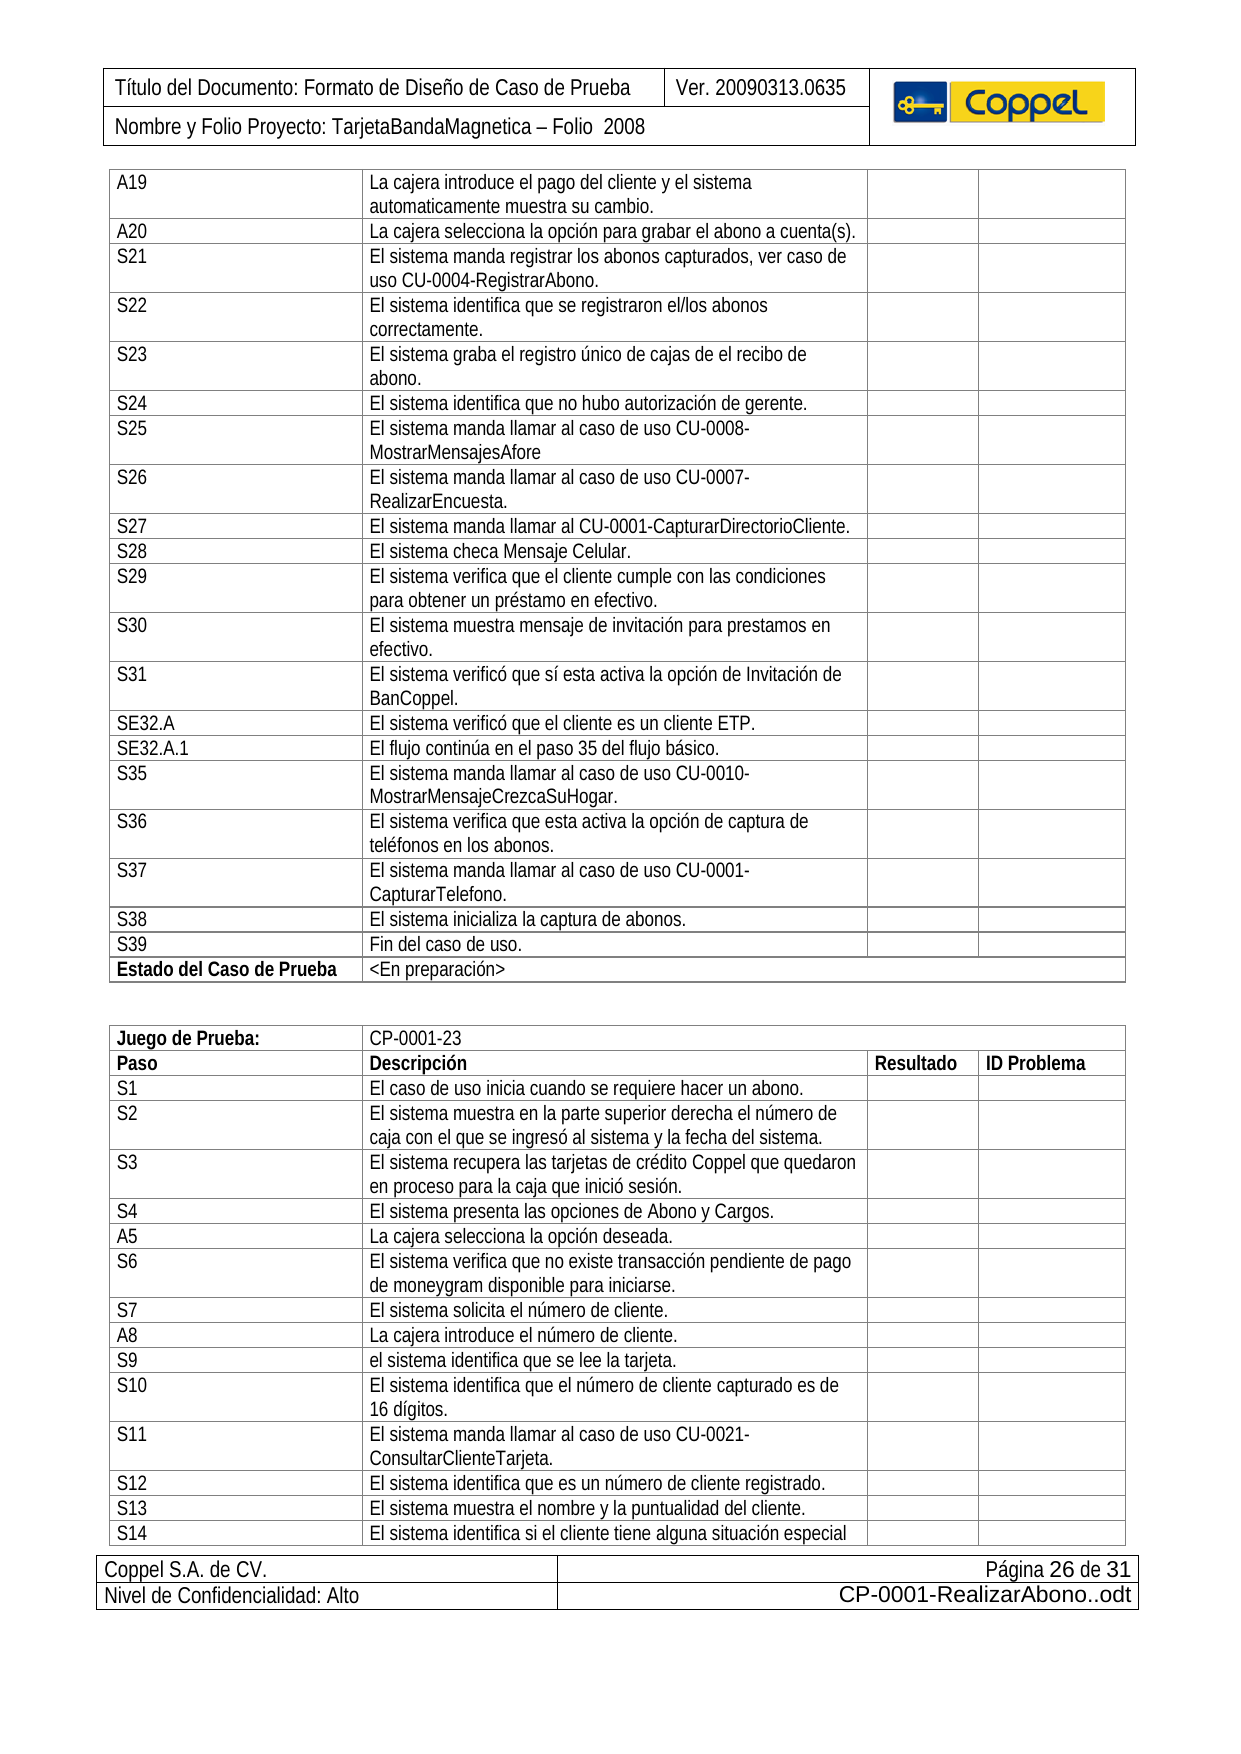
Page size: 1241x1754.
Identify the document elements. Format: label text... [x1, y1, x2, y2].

table_cell [979, 244, 1125, 292]
table_cell [979, 933, 1125, 956]
table_cell SE32.A [110, 711, 362, 734]
table_cell S30 [110, 613, 362, 661]
table_cell El sistema manda llamar al caso de uso CU-0007-RealizarEncuesta. [363, 465, 867, 513]
table_cell El caso de uso inicia cuando se requiere hacer un abono. [363, 1076, 867, 1100]
table_cell S7 [110, 1298, 362, 1322]
table_cell S10 [110, 1373, 362, 1421]
table_cell [868, 662, 978, 709]
table_cell [979, 908, 1125, 931]
table_cell S31 [110, 662, 362, 709]
table_cell El sistema manda llamar al caso de uso CU-0010-MostrarMensajeCrezcaSuHogar. [363, 761, 867, 808]
table_cell [868, 761, 978, 808]
table_cell El sistema manda registrar los abonos capturados, ver caso de uso CU-0004-RegistrarAbono. [363, 244, 867, 292]
table_cell [868, 1249, 978, 1297]
table_header Juego de Prueba: [110, 1026, 362, 1050]
table_cell [979, 662, 1125, 709]
table_cell El sistema verifica que el cliente cumple con las condiciones para obtener un préstamo en efectivo. [363, 564, 867, 612]
table_cell [868, 1101, 978, 1149]
table_cell [979, 1249, 1125, 1297]
table_cell [868, 1471, 978, 1495]
table_cell S36 [110, 810, 362, 857]
table_cell El sistema muestra en la parte superior derecha el número de caja con el que se ingresó al sistema y la fecha del sistema. [363, 1101, 867, 1149]
table_cell S3 [110, 1150, 362, 1198]
table_cell [979, 293, 1125, 341]
table_cell Descripción [363, 1051, 867, 1075]
table_cell [979, 1101, 1125, 1149]
table_cell [868, 908, 978, 931]
table_cell El sistema identifica que no hubo autorización de gerente. [363, 391, 867, 415]
table_cell [979, 416, 1125, 464]
table_cell El sistema identifica que el número de cliente capturado es de 16 dígitos. [363, 1373, 867, 1421]
table_cell [868, 1422, 978, 1470]
table_cell S11 [110, 1422, 362, 1470]
table_cell El flujo continúa en el paso 35 del flujo básico. [363, 736, 867, 759]
table_cell S13 [110, 1496, 362, 1520]
table_cell A8 [110, 1323, 362, 1347]
table_cell S35 [110, 761, 362, 808]
table_cell S22 [110, 293, 362, 341]
table_cell [979, 1076, 1125, 1100]
table_cell El sistema manda llamar al caso de uso CU-0008-MostrarMensajesAfore [363, 416, 867, 464]
table_cell [868, 810, 978, 857]
table_cell [868, 1224, 978, 1248]
table_cell [979, 810, 1125, 857]
table_cell El sistema manda llamar al caso de uso CU-0021-ConsultarClienteTarjeta. [363, 1422, 867, 1470]
table_cell A20 [110, 219, 362, 243]
table_cell [979, 342, 1125, 390]
table_cell S23 [110, 342, 362, 390]
table_cell El sistema manda llamar al caso de uso CU-0001-CapturarTelefono. [363, 859, 867, 906]
table_cell [868, 514, 978, 538]
table_cell [868, 391, 978, 415]
table_cell Resultado [868, 1051, 978, 1075]
table_cell [868, 564, 978, 612]
table_cell S24 [110, 391, 362, 415]
table_cell [979, 219, 1125, 243]
table_cell Paso [110, 1051, 362, 1075]
table_cell [979, 736, 1125, 759]
table_cell [868, 342, 978, 390]
table_cell [868, 1298, 978, 1322]
table_cell A19 [110, 170, 362, 218]
table_cell S1 [110, 1076, 362, 1100]
table_cell [979, 1150, 1125, 1198]
table_header CP-0001-23 [363, 1026, 1125, 1050]
table_cell [868, 1348, 978, 1372]
table_cell [868, 1373, 978, 1421]
table_cell [979, 564, 1125, 612]
table_cell [868, 1496, 978, 1520]
table_cell S4 [110, 1199, 362, 1223]
table_cell [979, 391, 1125, 415]
table_cell ID Problema [979, 1051, 1125, 1075]
table_cell La cajera selecciona la opción para grabar el abono a cuenta(s). [363, 219, 867, 243]
table_cell La cajera selecciona la opción deseada. [363, 1224, 867, 1248]
table_cell [868, 736, 978, 759]
table_cell [868, 416, 978, 464]
table_cell El sistema manda llamar al CU-0001-CapturarDirectorioCliente. [363, 514, 867, 538]
table_cell El sistema identifica que se registraron el/los abonos correctamente. [363, 293, 867, 341]
table_cell [868, 933, 978, 956]
table_cell [979, 1323, 1125, 1347]
table_cell SE32.A.1 [110, 736, 362, 759]
table_cell [868, 293, 978, 341]
table_cell [979, 1298, 1125, 1322]
table_cell La cajera introduce el pago del cliente y el sistema automaticamente muestra su cambio. [363, 170, 867, 218]
table_cell [979, 514, 1125, 538]
table_cell El sistema verificó que sí esta activa la opción de Invitación de BanCoppel. [363, 662, 867, 709]
table_cell El sistema verificó que el cliente es un cliente ETP. [363, 711, 867, 734]
table_cell [979, 1199, 1125, 1223]
table_cell S28 [110, 539, 362, 563]
table_cell [979, 465, 1125, 513]
table_cell [868, 539, 978, 563]
table_cell El sistema inicializa la captura de abonos. [363, 908, 867, 931]
table_cell [979, 170, 1125, 218]
table_cell [979, 1224, 1125, 1248]
table_cell El sistema muestra el nombre y la puntualidad del cliente. [363, 1496, 867, 1520]
table_cell [979, 613, 1125, 661]
table_cell El sistema verifica que no existe transacción pendiente de pago de moneygram disponible para iniciarse. [363, 1249, 867, 1297]
table_cell [979, 1471, 1125, 1495]
table_cell [979, 711, 1125, 734]
table_cell [979, 761, 1125, 808]
table_cell S12 [110, 1471, 362, 1495]
table_cell [868, 219, 978, 243]
table_cell El sistema solicita el número de cliente. [363, 1298, 867, 1322]
table_cell S26 [110, 465, 362, 513]
table_cell [868, 613, 978, 661]
table_cell S9 [110, 1348, 362, 1372]
table_cell A5 [110, 1224, 362, 1248]
table_cell [868, 1076, 978, 1100]
table_cell El sistema muestra mensaje de invitación para prestamos en efectivo. [363, 613, 867, 661]
table_cell El sistema identifica si el cliente tiene alguna situación especial [363, 1521, 867, 1545]
table_cell [979, 1521, 1125, 1545]
table_cell S38 [110, 908, 362, 931]
table_cell Estado del Caso de Prueba [110, 958, 362, 981]
table_cell El sistema verifica que esta activa la opción de captura de teléfonos en los abonos. [363, 810, 867, 857]
table_cell <En preparación> [363, 958, 1125, 981]
table_cell [868, 465, 978, 513]
table_cell [979, 1348, 1125, 1372]
table_cell El sistema checa Mensaje Celular. [363, 539, 867, 563]
table_cell [868, 1521, 978, 1545]
table_cell Fin del caso de uso. [363, 933, 867, 956]
table_cell [868, 1199, 978, 1223]
table_cell [868, 170, 978, 218]
table_cell [979, 1496, 1125, 1520]
table_cell S2 [110, 1101, 362, 1149]
table_cell El sistema identifica que es un número de cliente registrado. [363, 1471, 867, 1495]
table_cell [868, 1150, 978, 1198]
table_cell S25 [110, 416, 362, 464]
table_cell [979, 859, 1125, 906]
table_cell El sistema recupera las tarjetas de crédito Coppel que quedaron en proceso para la caja que inició sesión. [363, 1150, 867, 1198]
table_cell El sistema graba el registro único de cajas de el recibo de abono. [363, 342, 867, 390]
table_cell S27 [110, 514, 362, 538]
table_cell el sistema identifica que se lee la tarjeta. [363, 1348, 867, 1372]
table_cell [979, 1373, 1125, 1421]
table_cell S6 [110, 1249, 362, 1297]
table_cell [868, 1323, 978, 1347]
table_cell [868, 859, 978, 906]
table_cell [979, 539, 1125, 563]
table_cell [979, 1422, 1125, 1470]
table_cell [868, 244, 978, 292]
table_cell S14 [110, 1521, 362, 1545]
table_cell La cajera introduce el número de cliente. [363, 1323, 867, 1347]
table_cell S39 [110, 933, 362, 956]
table_cell [868, 711, 978, 734]
table_cell El sistema presenta las opciones de Abono y Cargos. [363, 1199, 867, 1223]
table_cell S21 [110, 244, 362, 292]
table_cell S29 [110, 564, 362, 612]
table_cell S37 [110, 859, 362, 906]
